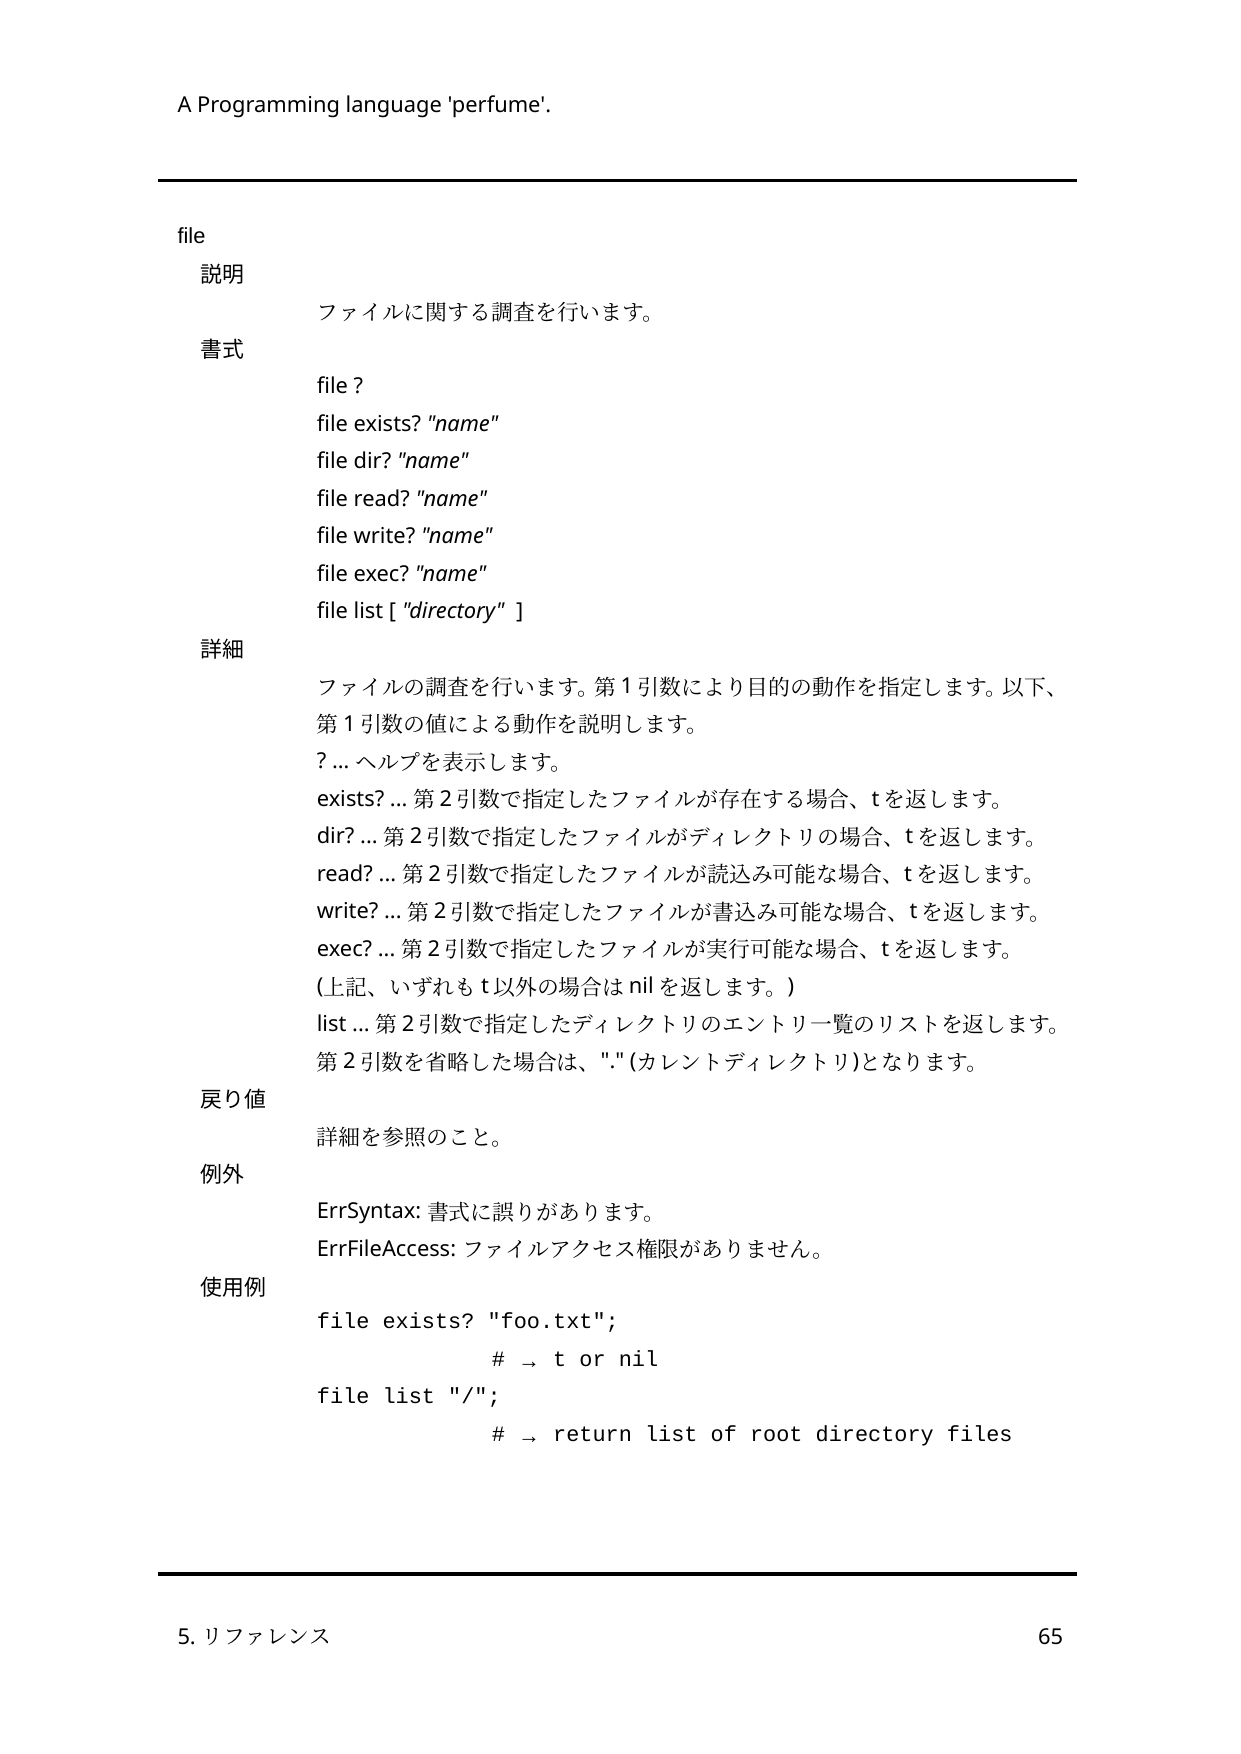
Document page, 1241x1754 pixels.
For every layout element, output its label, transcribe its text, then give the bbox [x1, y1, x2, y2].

table_cell 詳細を参照のこと。 [317, 1079, 1063, 1154]
table_header ファイルに関する調査を行います。 [317, 254, 1063, 329]
table_cell 詳細 [200, 629, 317, 1079]
table_header 説明 [200, 254, 317, 329]
table_cell file exists? "foo.txt"; # → t or nil file list "/"; # → return list of root directory files [317, 1267, 1063, 1454]
table_cell ErrSyntax: 書式に誤りがあります。 ErrFileAccess: ファイルアクセス権限がありません。 [317, 1154, 1063, 1267]
table_cell 使用例 [200, 1267, 317, 1454]
subtitle file [177, 217, 1063, 254]
table_cell ファイルの調査を行います。第1引数により目的の動作を指定します。以下、第1引数の値による動作を説明します。 ? … ヘルプを表示します。 exists? ... 第2引数で指定したファイルが存在する場合、tを返します。 dir? ... 第2引数で指定したファイルがディレクトリの場合、tを返します。 read? ... 第2引数で指定したファイルが読込み可能な場合、tを返します。 write? ... 第2引数で指定したファイルが書込み可能な場合、tを返します。 exec? ... 第2引数で指定したファイルが実行可能な場合、tを返します。 (上記、いずれもt以外の場合はnilを返します。) list ... 第2引数で指定したディレクトリのエントリ一覧のリストを返します。第2引数を省略した場合は、"." (カレントディレクトリ)となります。 [317, 629, 1063, 1079]
table_cell 戻り値 [200, 1079, 317, 1154]
table_cell 例外 [200, 1154, 317, 1267]
table_cell 書式 [200, 329, 317, 629]
table_cell file ? file exists? "name" file dir? "name" file read? "name" file write? "name" file exec? "name" file list [ "directory" ] [317, 329, 1063, 629]
